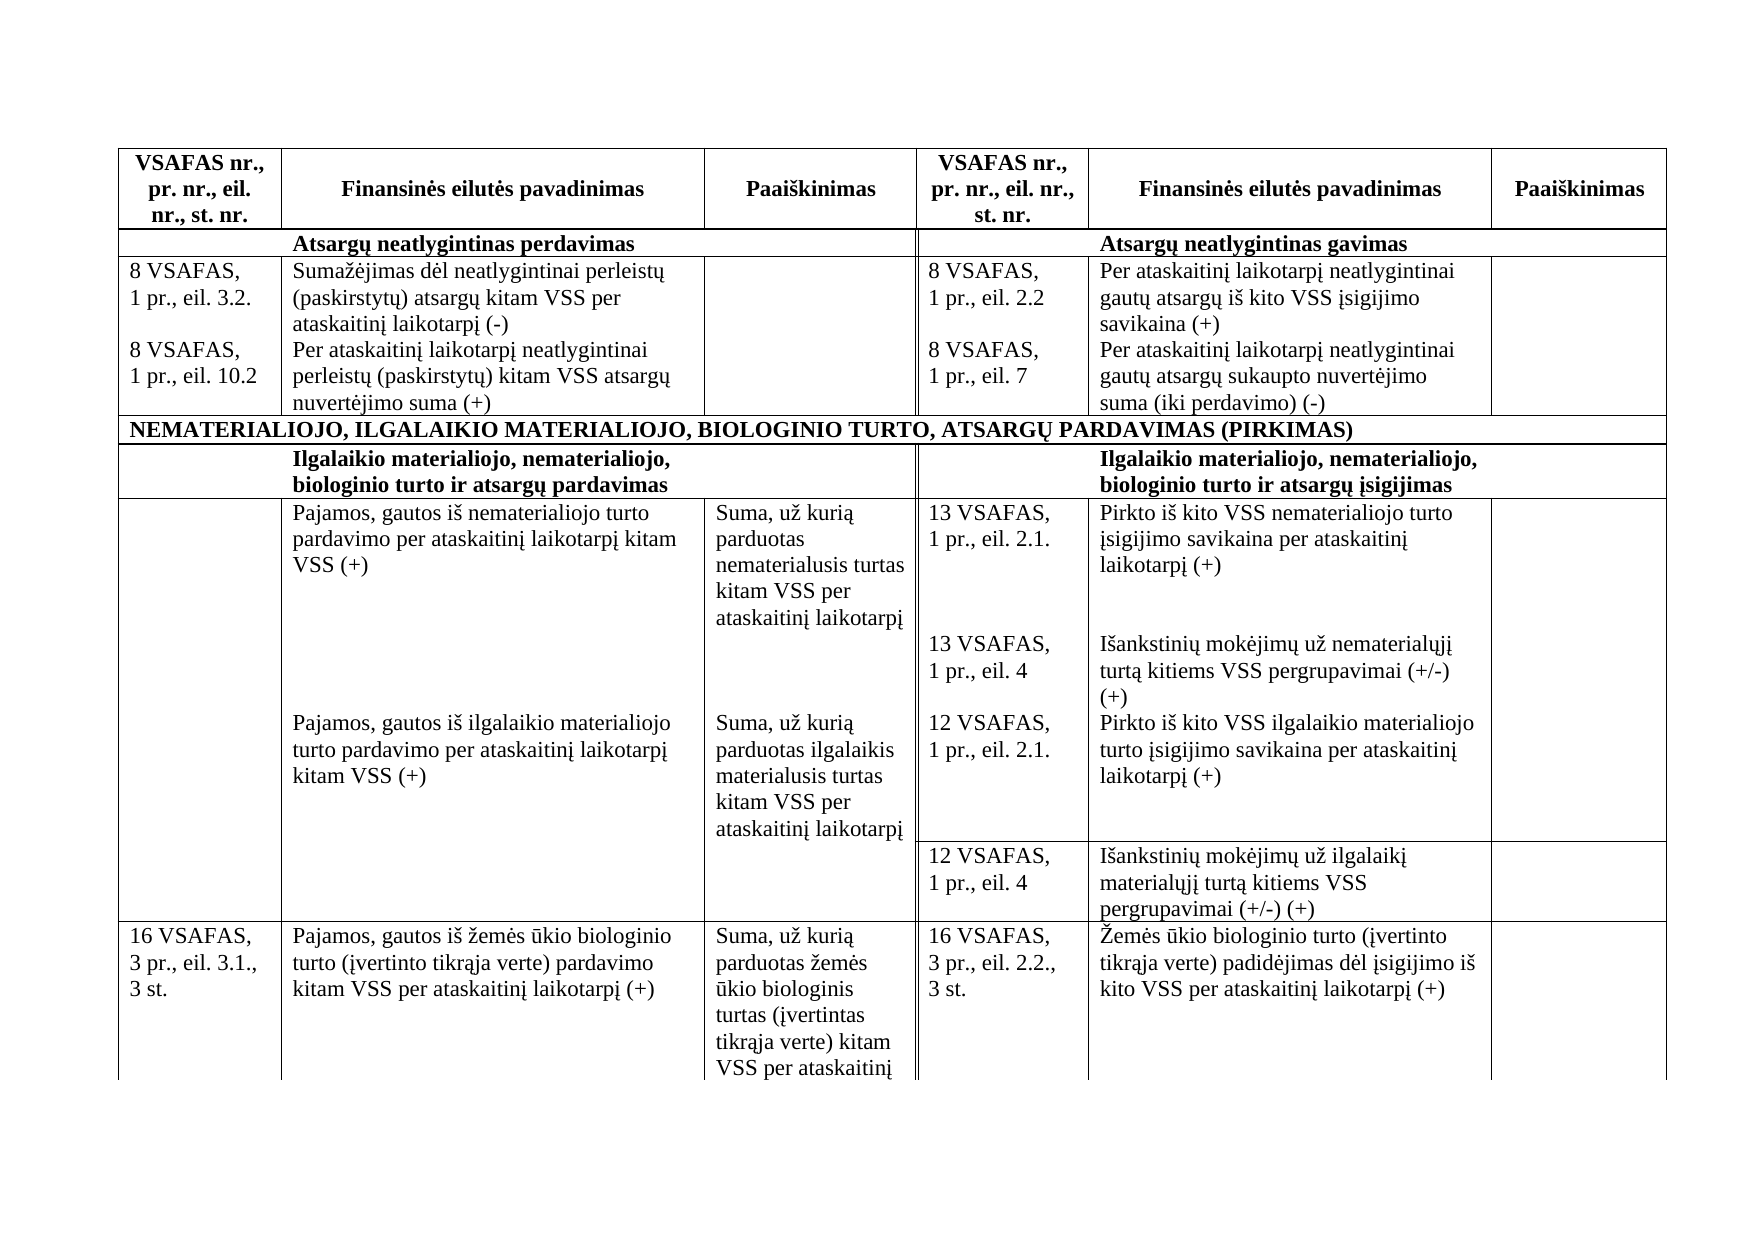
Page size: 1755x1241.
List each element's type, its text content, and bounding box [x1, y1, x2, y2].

table_cell [1492, 445, 1666, 497]
table_cell Ilgalaikio materialiojo, nematerialiojo, biologinio turto ir atsargų įsigijimas [1088, 445, 1492, 497]
table_cell [119, 630, 281, 709]
table_cell Per ataskaitinį laikotarpį neatlygintinai perleistų (paskirstytų) kitam VSS atsargų nuvertėjimo suma (+) [282, 336, 704, 415]
table_cell Ilgalaikio materialiojo, nematerialiojo, biologinio turto ir atsargų pardavimas [281, 445, 704, 497]
table_cell Išankstinių mokėjimų už ilgalaikį materialųjį turtą kitiems VSS pergrupavimai (+/-) (+) [1089, 842, 1491, 921]
table_cell NEMATERIALIOJO, ILGALAIKIO MATERIALIOJO, BIOLOGINIO TURTO, ATSARGŲ PARDAVIMAS (PIRKIMAS) [119, 416, 1666, 443]
table_cell [705, 841, 915, 921]
table_cell [1492, 230, 1666, 256]
table_header VSAFAS nr., pr. nr., eil. nr., st. nr. [119, 149, 281, 228]
table_cell [919, 445, 1088, 497]
table_cell [1492, 922, 1666, 1080]
table_cell [704, 445, 915, 497]
table_cell 8 VSAFAS, 1 pr., eil. 7 [919, 336, 1088, 415]
table_cell [704, 230, 915, 256]
table_cell [1492, 709, 1666, 841]
table_cell 16 VSAFAS, 3 pr., eil. 3.1., 3 st. [119, 922, 281, 1080]
table_cell Atsargų neatlygintinas perdavimas [281, 230, 704, 256]
table_cell Atsargų neatlygintinas gavimas [1088, 230, 1492, 256]
table_cell Pajamos, gautos iš žemės ūkio biologinio turto (įvertinto tikrąja verte) pardavimo kitam VSS per ataskaitinį laikotarpį (+) [282, 922, 704, 1080]
table_cell Pirkto iš kito VSS nematerialiojo turto įsigijimo savikaina per ataskaitinį laikotarpį (+) [1089, 499, 1491, 630]
table_cell Suma, už kurią parduotas žemės ūkio biologinis turtas (įvertintas tikrąja verte) kitam VSS per ataskaitinį [705, 922, 915, 1080]
table_cell [705, 257, 915, 336]
table_header VSAFAS nr., pr. nr., eil. nr., st. nr. [917, 149, 1088, 228]
table_cell Žemės ūkio biologinio turto (įvertinto tikrąja verte) padidėjimas dėl įsigijimo iš kito VSS per ataskaitinį laikotarpį (+) [1089, 922, 1491, 1080]
table_cell 12 VSAFAS, 1 pr., eil. 4 [919, 842, 1088, 921]
table_cell [119, 499, 281, 630]
table_cell Išankstinių mokėjimų už nematerialųjį turtą kitiems VSS pergrupavimai (+/-) (+) [1089, 630, 1491, 709]
table_cell Sumažėjimas dėl neatlygintinai perleistų (paskirstytų) atsargų kitam VSS per ataskaitinį laikotarpį (-) [282, 257, 704, 336]
table_cell Pajamos, gautos iš nematerialiojo turto pardavimo per ataskaitinį laikotarpį kitam VSS (+) [282, 499, 704, 630]
table_cell [119, 709, 281, 841]
table_cell [705, 630, 915, 709]
table_cell Pajamos, gautos iš ilgalaikio materialiojo turto pardavimo per ataskaitinį laikotarpį kitam VSS (+) [282, 709, 704, 841]
table_cell Per ataskaitinį laikotarpį neatlygintinai gautų atsargų sukaupto nuvertėjimo suma (iki perdavimo) (-) [1089, 336, 1491, 415]
table_cell Per ataskaitinį laikotarpį neatlygintinai gautų atsargų iš kito VSS įsigijimo savikaina (+) [1089, 257, 1491, 336]
table_cell [1492, 842, 1666, 921]
table_cell 8 VSAFAS, 1 pr., eil. 10.2 [119, 336, 281, 415]
table_cell [1492, 630, 1666, 709]
table_cell [1492, 499, 1666, 630]
table_cell 8 VSAFAS, 1 pr., eil. 3.2. [119, 257, 281, 336]
table_cell 13 VSAFAS, 1 pr., eil. 4 [919, 630, 1088, 709]
table_cell [282, 630, 704, 709]
table_cell 16 VSAFAS, 3 pr., eil. 2.2., 3 st. [919, 922, 1088, 1080]
table_cell [919, 230, 1088, 256]
table_header Paaiškinimas [705, 149, 916, 228]
table_header Finansinės eilutės pavadinimas [1089, 149, 1491, 228]
table_cell [282, 841, 704, 921]
table_cell 8 VSAFAS, 1 pr., eil. 2.2 [919, 257, 1088, 336]
table_cell Suma, už kurią parduotas nematerialusis turtas kitam VSS per ataskaitinį laikotarpį [705, 499, 915, 630]
table_cell [119, 841, 281, 921]
table_cell [1492, 257, 1666, 336]
table_cell 12 VSAFAS, 1 pr., eil. 2.1. [919, 709, 1088, 841]
table_cell Suma, už kurią parduotas ilgalaikis materialusis turtas kitam VSS per ataskaitinį laikotarpį [705, 709, 915, 841]
table_cell [119, 230, 281, 256]
table_header Paaiškinimas [1492, 149, 1666, 228]
table_cell [119, 445, 281, 497]
table_header Finansinės eilutės pavadinimas [282, 149, 704, 228]
table_cell [1492, 336, 1666, 415]
table_cell [705, 336, 915, 415]
table_cell Pirkto iš kito VSS ilgalaikio materialiojo turto įsigijimo savikaina per ataskaitinį laikotarpį (+) [1089, 709, 1491, 841]
table_cell 13 VSAFAS, 1 pr., eil. 2.1. [919, 499, 1088, 630]
